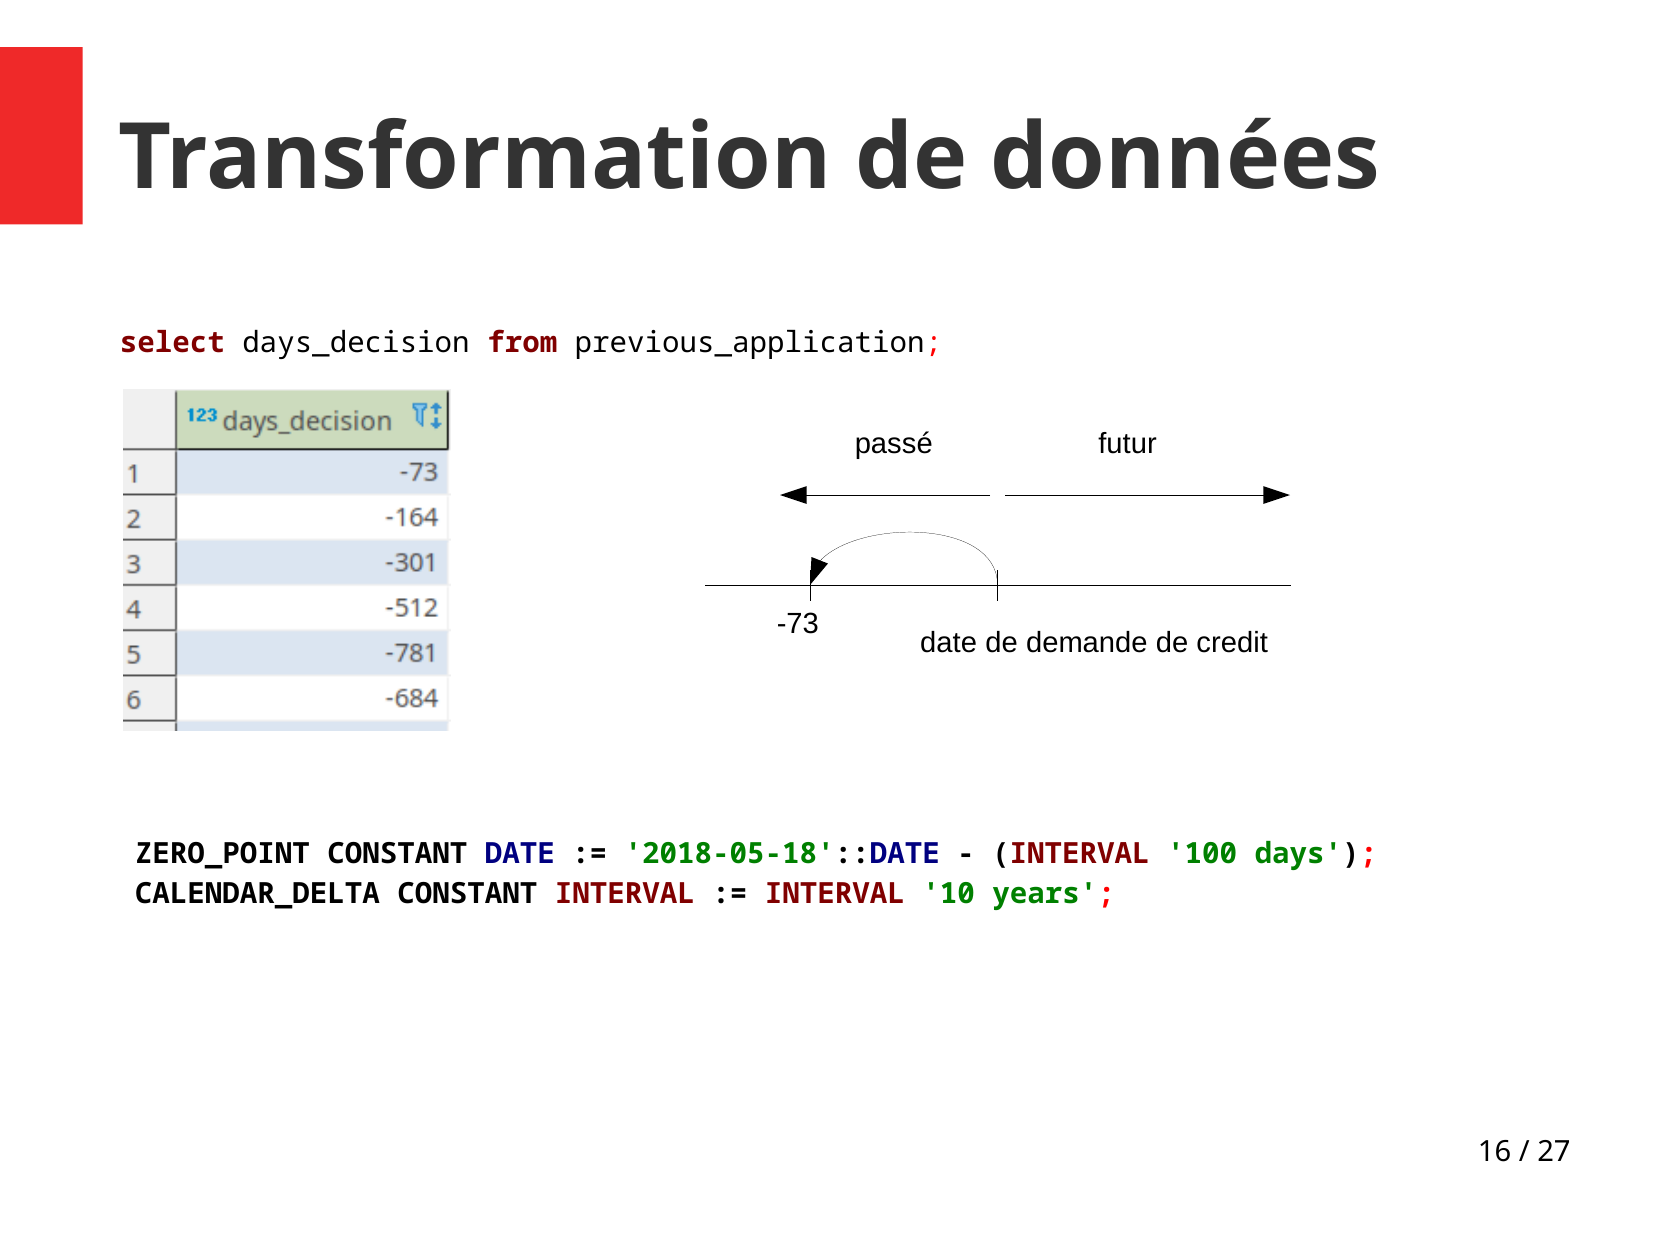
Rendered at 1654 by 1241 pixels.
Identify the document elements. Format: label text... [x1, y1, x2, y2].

text_box -73 [762, 600, 834, 648]
text_box passé [840, 420, 948, 468]
text_box futur [1083, 420, 1173, 468]
text_box ZERO_POINT CONSTANT DATE := '2018-05-18'::DATE - (INTERVAL '100 days'); CALENDAR_DELTA CONSTANT INTERVAL := INTERVAL '10 years'; [120, 825, 1392, 909]
text_box date de demande de credit [905, 618, 1284, 666]
text_box select days_decision from previous_application; [105, 313, 1246, 412]
title Transformation de données [118, 49, 1571, 257]
picture [123, 389, 451, 731]
